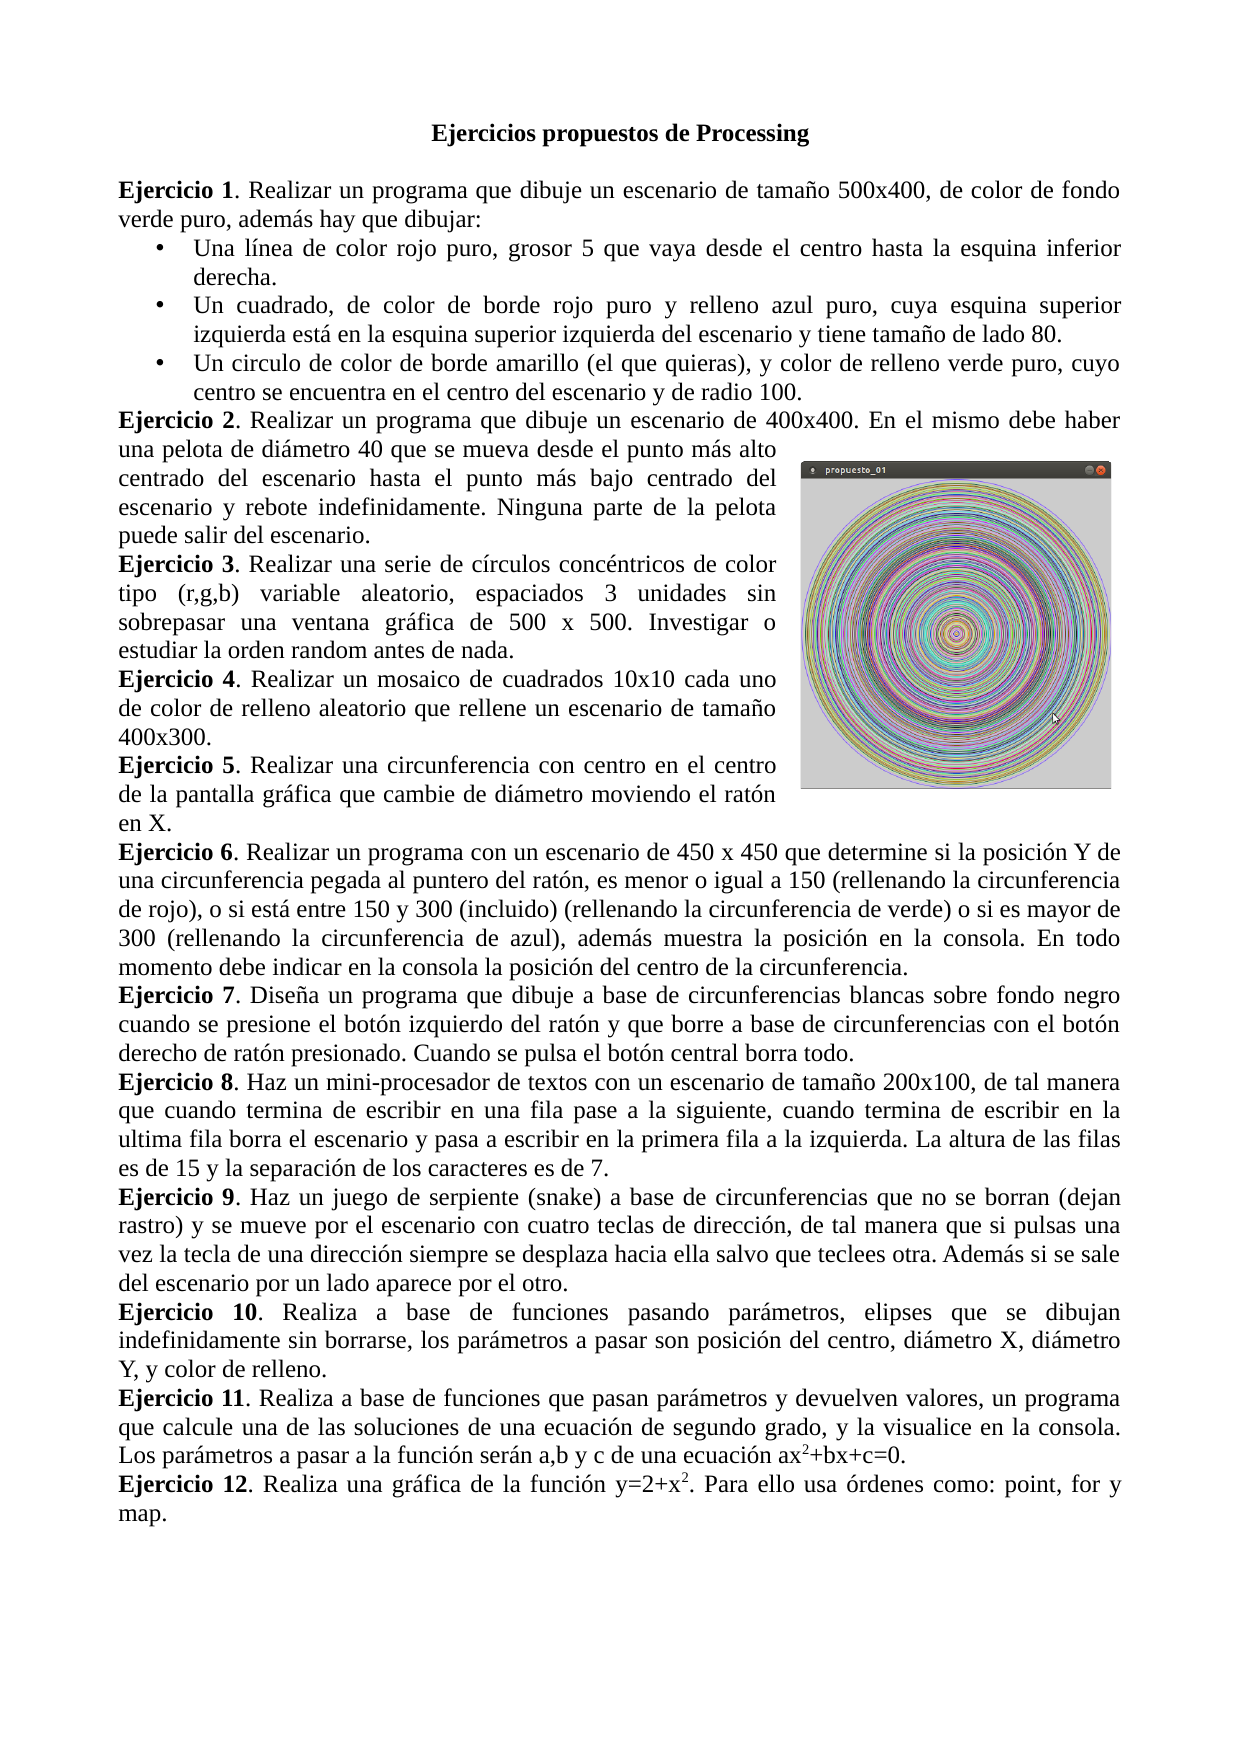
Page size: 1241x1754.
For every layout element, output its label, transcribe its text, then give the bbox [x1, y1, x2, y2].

text Ejercicio 6. Realizar un programa con un escenario de 450 x 450 que determine si la posición Y de una circunferencia pegada al puntero del ratón, es menor o igual a 150 (rellenando la circunferencia de rojo), o si está entre 150 y 300 (incluido) (rellenando la circunferencia de verde) o si es mayor de 300 (rellenando la circunferencia de azul), además muestra la posición en la consola. En todo momento debe indicar en la consola la posición del centro de la circunferencia. [118, 837, 1122, 981]
text Ejercicio 3. Realizar una serie de círculos concéntricos de color tipo (r,g,b) variable aleatorio, espaciados 3 unidades sin sobrepasar una ventana gráfica de 500 x 500. Investigar o estudiar la orden random antes de nada. [118, 549, 800, 664]
text Ejercicio 2. Realizar un programa que dibuje un escenario de 400x400. En el mismo debe haber una pelota de diámetro 40 que se mueva desde el punto más alto centrado del escenario hasta el punto más bajo centrado del escenario y rebote indefinidamente. Ninguna parte de la pelota puede salir del escenario. [118, 406, 1122, 549]
text Ejercicio 1. Realizar un programa que dibuje un escenario de tamaño 500x400, de color de fondo verde puro, además hay que dibujar: [118, 176, 1122, 233]
text Ejercicio 10. Realiza a base de funciones pasando parámetros, elipses que se dibujan indefinidamente sin borrarse, los parámetros a pasar son posición del centro, diámetro X, diámetro Y, y color de relleno. [118, 1297, 1122, 1383]
list Un cuadrado, de color de borde rojo puro y relleno azul puro, cuya esquina superior izquierda está en la esquina superior izquierda del escenario y tiene tamaño de lado 80. [156, 291, 1122, 348]
list Una línea de color rojo puro, grosor 5 que vaya desde el centro hasta la esquina inferior derecha. [156, 233, 1122, 291]
text Ejercicio 12. Realiza una gráfica de la función y=2+x2. Para ello usa órdenes como: point, for y map. [118, 1469, 1122, 1527]
text Ejercicio 4. Realizar un mosaico de cuadrados 10x10 cada uno de color de relleno aleatorio que rellene un escenario de tamaño 400x300. [118, 664, 800, 751]
text Ejercicio 8. Haz un mini-procesador de textos con un escenario de tamaño 200x100, de tal manera que cuando termina de escribir en una fila pase a la siguiente, cuando termina de escribir en la ultima fila borra el escenario y pasa a escribir en la primera fila a la izquierda. La altura de las filas es de 15 y la separación de los caracteres es de 7. [118, 1067, 1122, 1182]
list Un circulo de color de borde amarillo (el que quieras), y color de relleno verde puro, cuyo centro se encuentra en el centro del escenario y de radio 100. [156, 348, 1122, 406]
text Ejercicio 11. Realiza a base de funciones que pasan parámetros y devuelven valores, un programa que calcule una de las soluciones de una ecuación de segundo grado, y la visualice en la consola. Los parámetros a pasar a la función serán a,b y c de una ecuación ax2+bx+c=0. [118, 1383, 1122, 1469]
picture [800, 461, 1112, 789]
text Ejercicio 5. Realizar una circunferencia con centro en el centro de la pantalla gráfica que cambie de diámetro moviendo el ratón en X. [118, 751, 1122, 837]
text Ejercicio 9. Haz un juego de serpiente (snake) a base de circunferencias que no se borran (dejan rastro) y se mueve por el escenario con cuatro teclas de dirección, de tal manera que si pulsas una vez la tecla de una dirección siempre se desplaza hacia ella salvo que teclees otra. Además si se sale del escenario por un lado aparece por el otro. [118, 1182, 1122, 1297]
text Ejercicios propuestos de Processing [118, 118, 1122, 147]
text Ejercicio 7. Diseña un programa que dibuje a base de circunferencias blancas sobre fondo negro cuando se presione el botón izquierdo del ratón y que borre a base de circunferencias con el botón derecho de ratón presionado. Cuando se pulsa el botón central borra todo. [118, 981, 1122, 1067]
